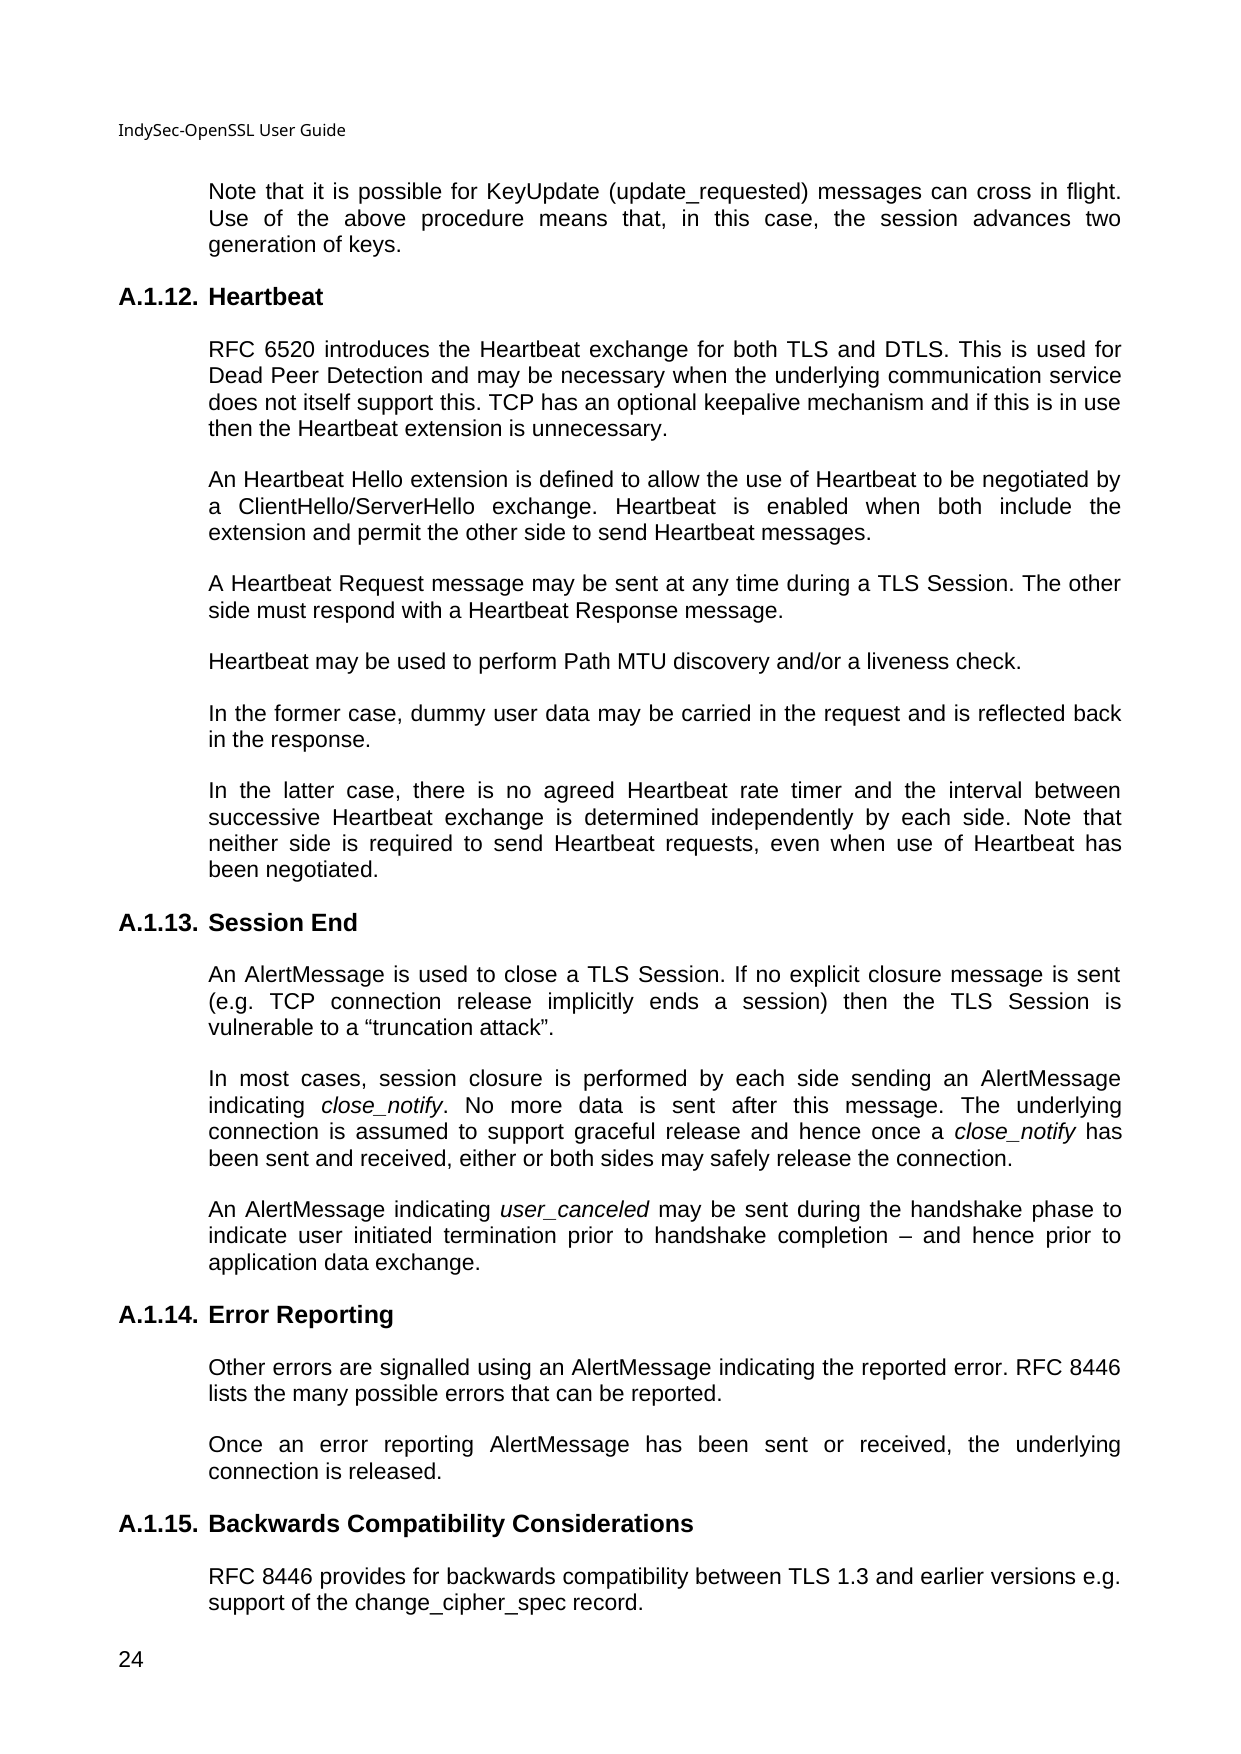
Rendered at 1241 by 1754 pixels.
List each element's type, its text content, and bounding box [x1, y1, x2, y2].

text Note that it is possible for KeyUpdate (update_requested) messages can cross in flight. Use of the above procedure means that, in this case, the session advances two generation of keys. [208, 178, 1122, 257]
subtitle Heartbeat [118, 282, 1122, 311]
text RFC 8446 provides for backwards compatibility between TLS 1.3 and earlier versions e.g. support of the change_cipher_spec record. [208, 1563, 1122, 1616]
text RFC 6520 introduces the Heartbeat exchange for both TLS and DTLS. This is used for Dead Peer Detection and may be necessary when the underlying communication service does not itself support this. TCP has an optional keepalive mechanism and if this is in use then the Heartbeat extension is unnecessary. [208, 336, 1122, 441]
text Other errors are signalled using an AlertMessage indicating the reported error. RFC 8446 lists the many possible errors that can be reported. [208, 1354, 1122, 1406]
text Once an error reporting AlertMessage has been sent or received, the underlying connection is released. [208, 1431, 1122, 1484]
text In the former case, dummy user data may be carried in the request and is reflected back in the response. [208, 699, 1122, 752]
text In most cases, session closure is performed by each side sending an AlertMessage indicating close_notify. No more data is sent after this message. The underlying connection is assumed to support graceful release and hence once a close_notify has been sent and received, either or both sides may safely release the connection. [208, 1065, 1122, 1171]
subtitle Error Reporting [118, 1300, 1122, 1329]
subtitle Session End [118, 908, 1122, 936]
text Heartbeat may be used to perform Path MTU discovery and/or a liveness check. [208, 648, 1122, 674]
subtitle Backwards Compatibility Considerations [118, 1509, 1122, 1538]
text In the latter case, there is no agreed Heartbeat rate timer and the interval between successive Heartbeat exchange is determined independently by each side. Note that neither side is required to send Heartbeat requests, even when use of Heartbeat has been negotiated. [208, 777, 1122, 883]
text An AlertMessage indicating user_canceled may be sent during the handshake phase to indicate user initiated termination prior to handshake completion – and hence prior to application data exchange. [208, 1196, 1122, 1275]
text A Heartbeat Request message may be sent at any time during a TLS Session. The other side must respond with a Heartbeat Response message. [208, 570, 1122, 623]
text An Heartbeat Hello extension is defined to allow the use of Heartbeat to be negotiated by a ClientHello/ServerHello exchange. Heartbeat is enabled when both include the extension and permit the other side to send Heartbeat messages. [208, 466, 1122, 545]
text An AlertMessage is used to close a TLS Session. If no explicit closure message is sent (e.g. TCP connection release implicitly ends a session) then the TLS Session is vulnerable to a “truncation attack”. [208, 961, 1122, 1040]
